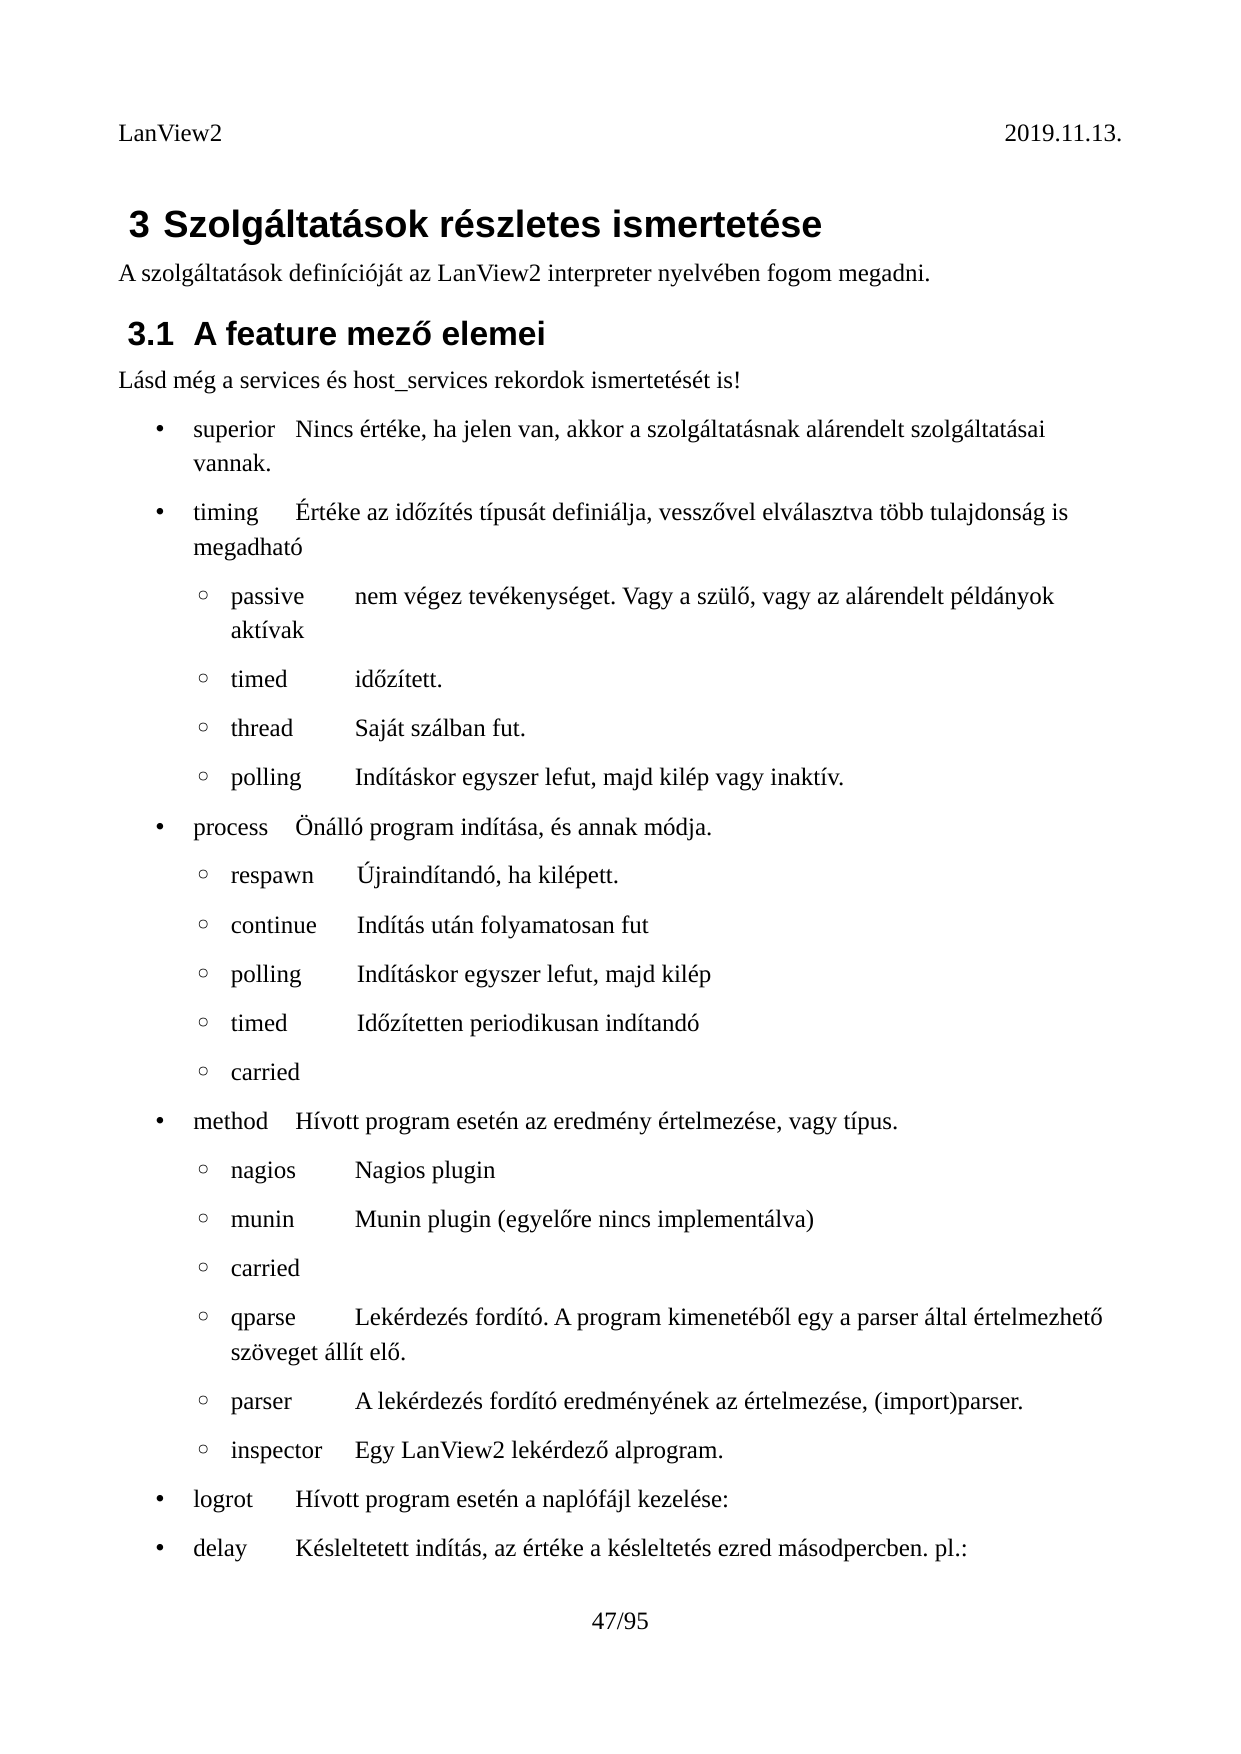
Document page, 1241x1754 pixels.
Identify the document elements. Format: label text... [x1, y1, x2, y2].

list polling Indításkor egyszer lefut, majd kilép vagy inaktív. [193, 762, 1122, 791]
text Lásd még a services és host_services rekordok ismertetését is! [118, 365, 1122, 393]
list timing Értéke az időzítés típusát definiálja, vesszővel elválasztva több tulajdonság is megadható [156, 497, 1122, 561]
list polling Indításkor egyszer lefut, majd kilép [193, 959, 1122, 987]
subtitle Szolgáltatások részletes ismertetése [118, 202, 1122, 246]
list munin Munin plugin (egyelőre nincs implementálva) [193, 1204, 1122, 1233]
list inspector Egy LanView2 lekérdező alprogram. [193, 1435, 1122, 1463]
list passive nem végez tevékenységet. Vagy a szülő, vagy az alárendelt példányok aktívak [193, 581, 1122, 644]
list method Hívott program esetén az eredmény értelmezése, vagy típus. [156, 1106, 1122, 1135]
list superior Nincs értéke, ha jelen van, akkor a szolgáltatásnak alárendelt szolgáltatásai vannak. [156, 414, 1122, 477]
list process Önálló program indítása, és annak módja. [156, 812, 1122, 840]
text A szolgáltatások definícióját az LanView2 interpreter nyelvében fogom megadni. [118, 258, 1122, 287]
list thread Saját szálban fut. [193, 713, 1122, 742]
subtitle A feature mező elemei [118, 313, 1122, 352]
list logrot Hívott program esetén a naplófájl kezelése: [156, 1484, 1122, 1513]
list delay Késleltetett indítás, az értéke a késleltetés ezred másodpercben. pl.: [156, 1533, 1122, 1562]
list carried [193, 1253, 1122, 1282]
list qparse Lekérdezés fordító. A program kimenetéből egy a parser által értelmezhető szöveget állít elő. [193, 1302, 1122, 1365]
list parser A lekérdezés fordító eredményének az értelmezése, (import)parser. [193, 1386, 1122, 1414]
list continue Indítás után folyamatosan fut [193, 910, 1122, 938]
list timed időzített. [193, 664, 1122, 693]
list nagios Nagios plugin [193, 1155, 1122, 1184]
list timed Időzítetten periodikusan indítandó [193, 1008, 1122, 1037]
list carried [193, 1057, 1122, 1086]
list respawn Újraindítandó, ha kilépett. [193, 861, 1122, 889]
